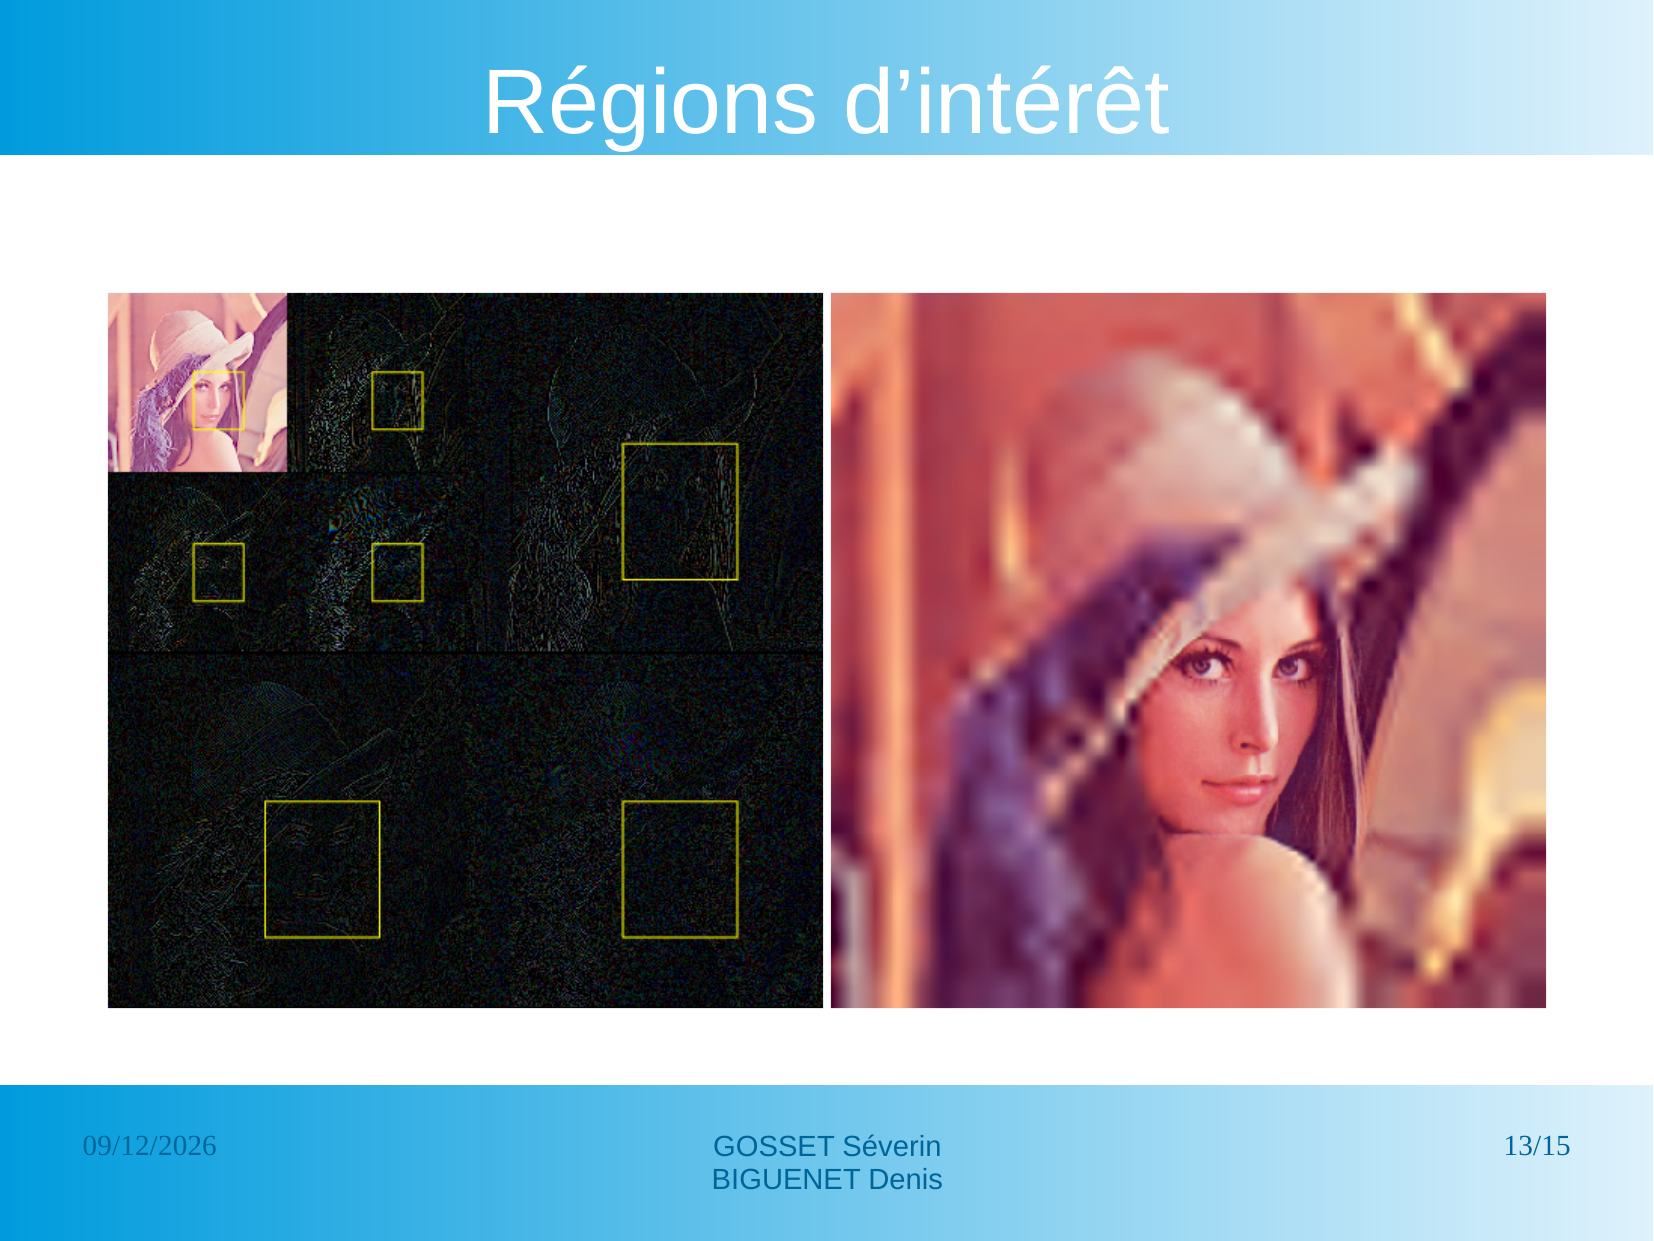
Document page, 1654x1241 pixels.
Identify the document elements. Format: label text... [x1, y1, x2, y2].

picture [105, 290, 1548, 1010]
title Régions d’intérêt [82, 49, 1571, 155]
